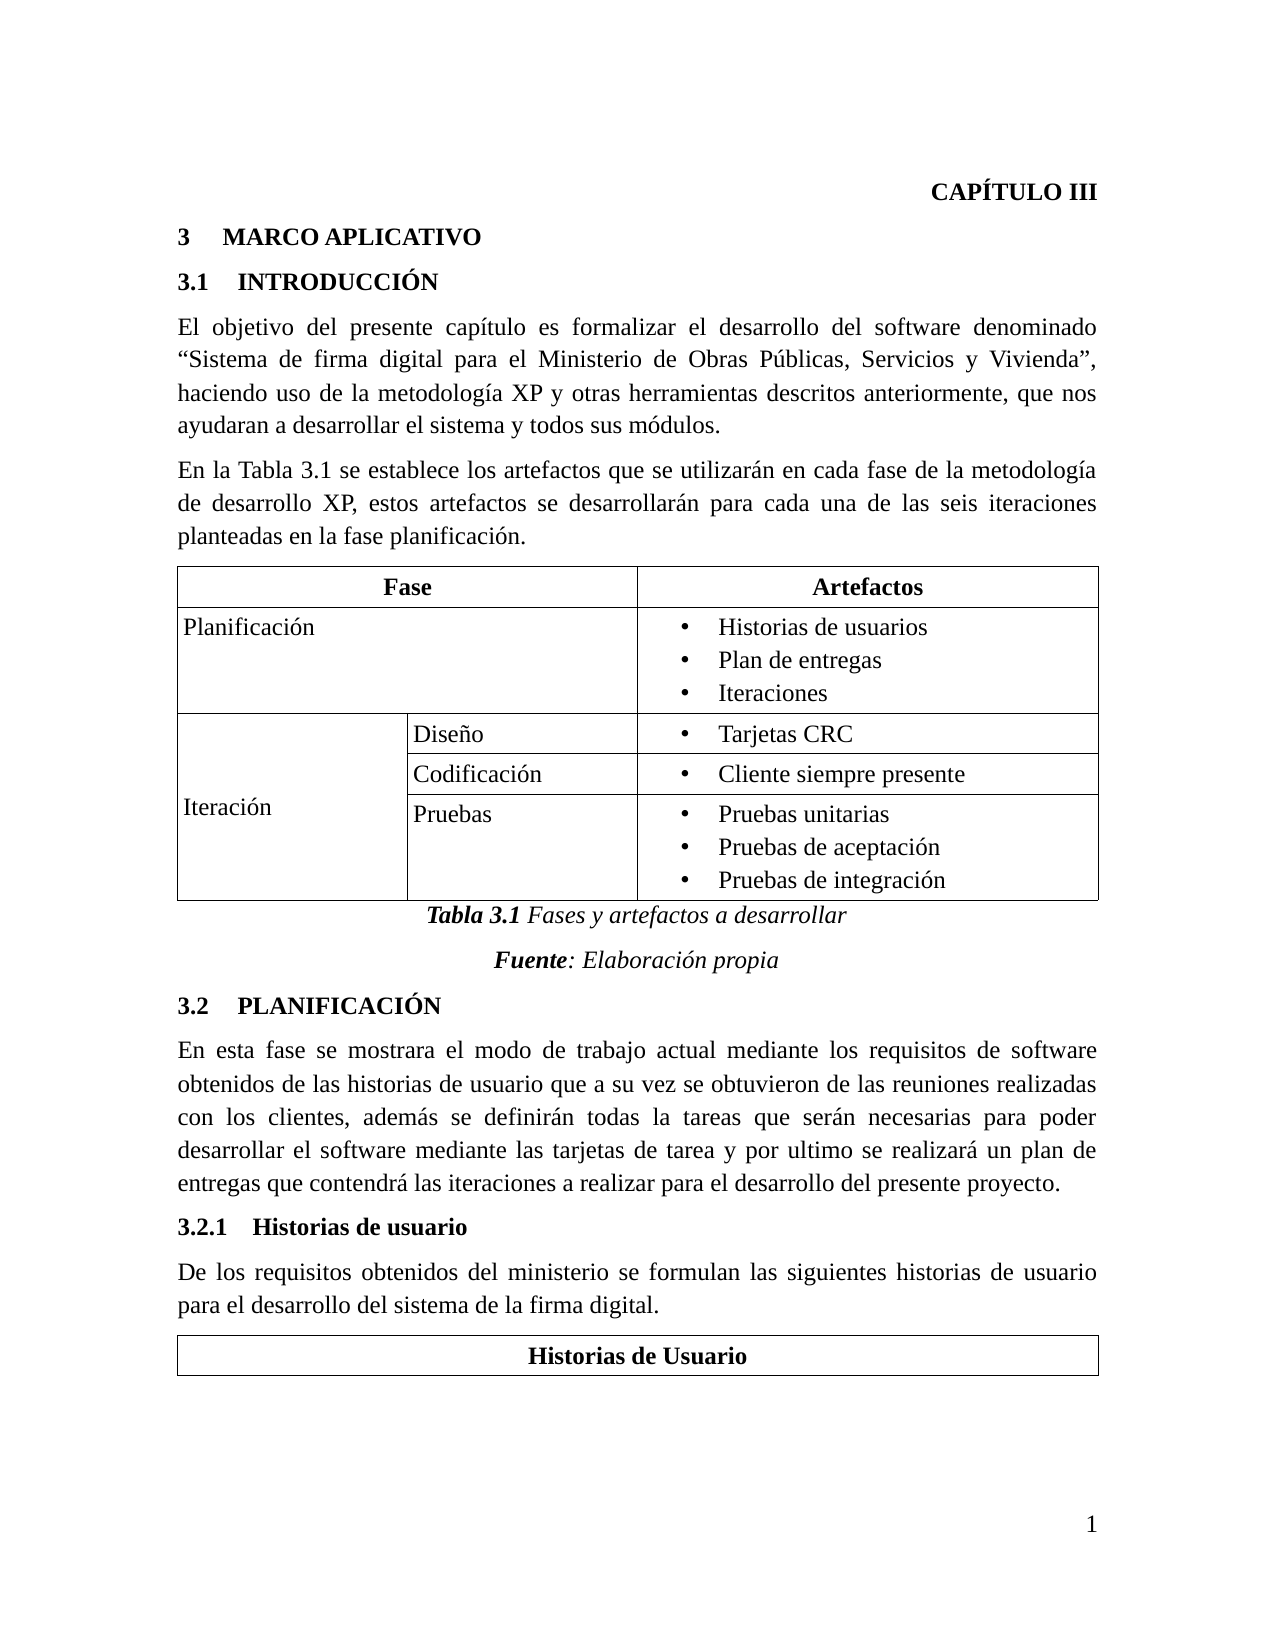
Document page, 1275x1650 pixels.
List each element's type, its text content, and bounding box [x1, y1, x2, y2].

subtitle Historias de usuario [177, 1212, 1098, 1241]
table_cell Iteración [178, 714, 407, 900]
subtitle PLANIFICACIÓN [177, 991, 1098, 1019]
text En esta fase se mostrara el modo de trabajo actual mediante los requisitos de software obtenidos de las historias de usuario que a su vez se obtuvieron de las reuniones realizadas con los clientes, además se definirán todas la tareas que serán necesarias para poder desarrollar el software mediante las tarjetas de tarea y por ultimo se realizará un plan de entregas que contendrá las iteraciones a realizar para el desarrollo del presente proyecto. [177, 1036, 1098, 1196]
table_cell Codificación [408, 754, 637, 793]
text Fuente: Elaboración propia [177, 945, 1098, 974]
title CAPÍTULO III [177, 177, 1098, 206]
subtitle INTRODUCCIÓN [177, 267, 1098, 296]
table_header Historias de Usuario [178, 1336, 1098, 1375]
text Tabla 3.1 Fases y artefactos a desarrollar [177, 901, 1098, 929]
table_cell Planificación [178, 608, 637, 713]
text El objetivo del presente capítulo es formalizar el desarrollo del software denominado “Sistema de firma digital para el Ministerio de Obras Públicas, Servicios y Vivienda”, haciendo uso de la metodología XP y otras herramientas descritos anteriormente, que nos ayudaran a desarrollar el sistema y todos sus módulos. [177, 312, 1098, 439]
text De los requisitos obtenidos del ministerio se formulan las siguientes historias de usuario para el desarrollo del sistema de la firma digital. [177, 1257, 1098, 1319]
table_cell Historias de usuarios Plan de entregas Iteraciones [638, 608, 1098, 713]
table_cell Pruebas unitarias Pruebas de aceptación Pruebas de integración [638, 795, 1098, 900]
table_cell Diseño [408, 714, 637, 753]
subtitle MARCO APLICATIVO [177, 222, 1098, 251]
table_cell Cliente siempre presente [638, 754, 1098, 793]
text En la Tabla 3.1 se establece los artefactos que se utilizarán en cada fase de la metodología de desarrollo XP, estos artefactos se desarrollarán para cada una de las seis iteraciones planteadas en la fase planificación. [177, 455, 1098, 550]
table_header Fase [178, 567, 637, 607]
table_cell Tarjetas CRC [638, 714, 1098, 753]
table_header Artefactos [638, 567, 1098, 607]
table_cell Pruebas [408, 795, 637, 900]
